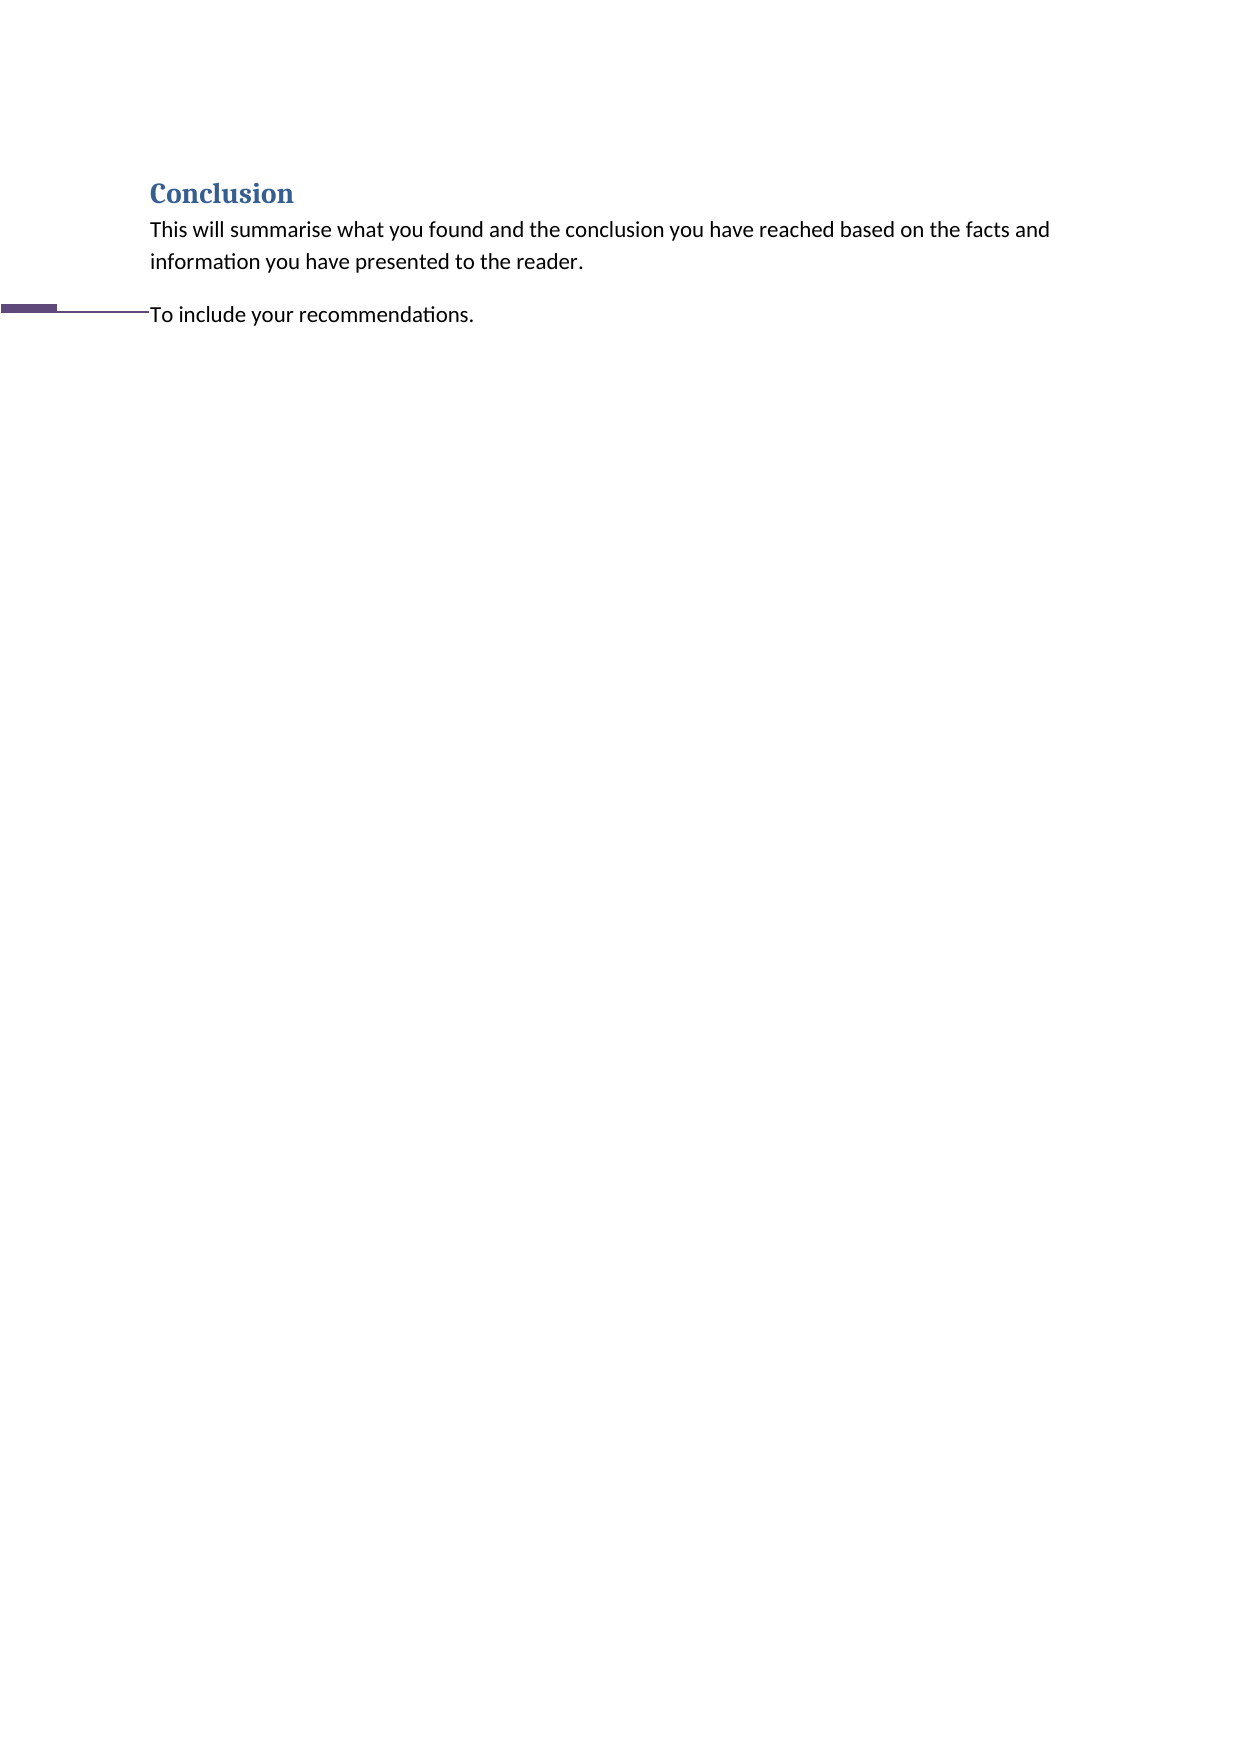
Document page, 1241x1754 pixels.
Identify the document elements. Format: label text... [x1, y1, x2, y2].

text This will summarise what you found and the conclusion you have reached based on the facts and information you have presented to the reader. [150, 215, 1090, 276]
text To include your recommendations. [150, 301, 1090, 328]
subtitle Conclusion [150, 177, 1090, 210]
